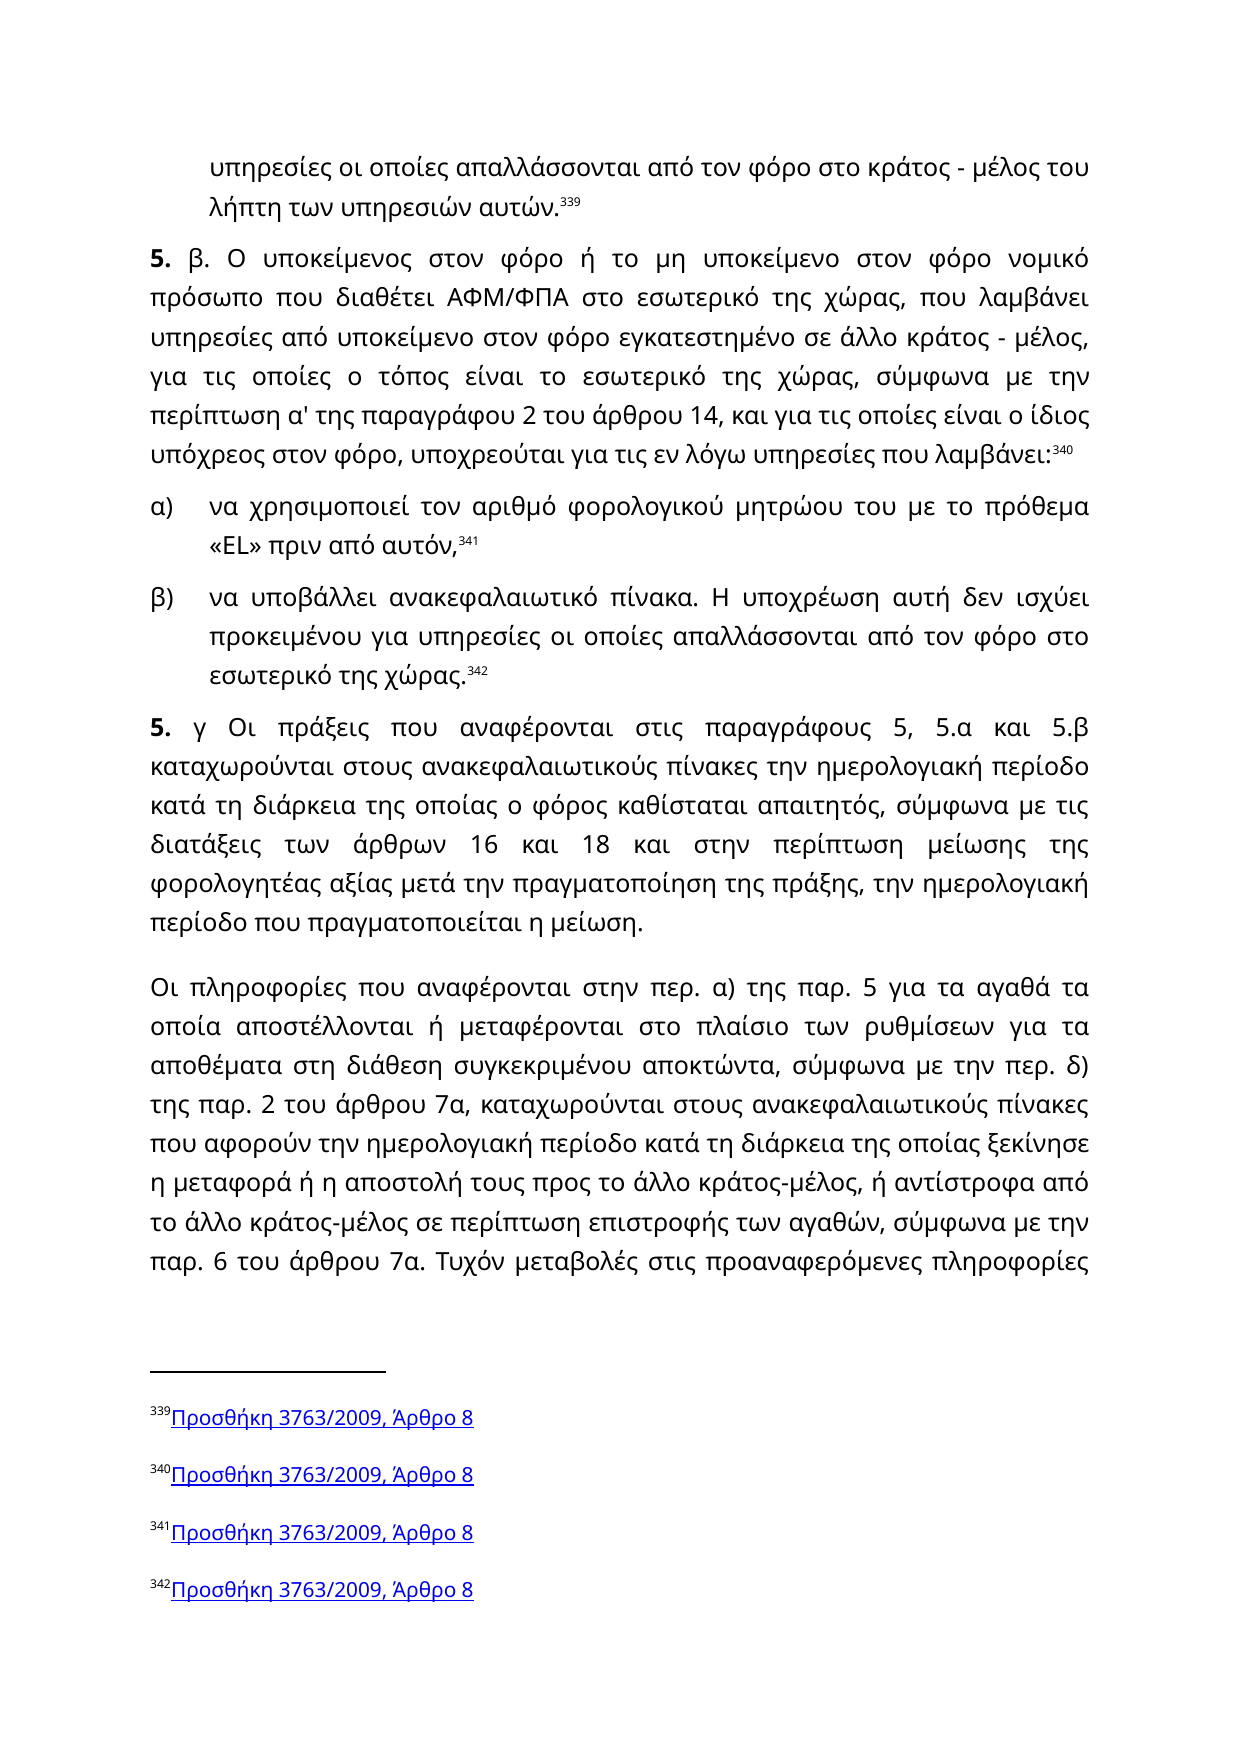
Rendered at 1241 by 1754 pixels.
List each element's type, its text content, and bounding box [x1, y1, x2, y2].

text 5. γ Οι πράξεις που αναφέρονται στις παραγράφους 5, 5.α και 5.β καταχωρούνται στους ανακεφαλαιωτικούς πίνακες την ημερολογιακή περίοδο κατά τη διάρκεια της οποίας ο φόρος καθίσταται απαιτητός, σύμφωνα με τις διατάξεις των άρθρων 16 και 18 και στην περίπτωση μείωσης της φορολογητέας αξίας μετά την πραγματοποίηση της πράξης, την ημερολογιακή περίοδο που πραγματοποιείται η μείωση. [150, 709, 1090, 939]
text Προσθήκη 3763/2009, Άρθρο 8 [150, 1460, 1090, 1489]
text Προσθήκη 3763/2009, Άρθρο 8 [150, 1403, 1090, 1431]
text Προσθήκη 3763/2009, Άρθρο 8 [150, 1576, 1090, 1604]
text Οι πληροφορίες που αναφέρονται στην περ. α) της παρ. 5 για τα αγαθά τα οποία αποστέλλονται ή μεταφέρονται στο πλαίσιο των ρυθμίσεων για τα αποθέματα στη διάθεση συγκεκριμένου αποκτώντα, σύμφωνα με την περ. δ) της παρ. 2 του άρθρου 7α, καταχωρούνται στους ανακεφαλαιωτικούς πίνακες που αφορούν την ημερολογιακή περίοδο κατά τη διάρκεια της οποίας ξεκίνησε η μεταφορά ή η αποστολή τους προς το άλλο κράτος-μέλος, ή αντίστροφα από το άλλο κράτος-μέλος σε περίπτωση επιστροφής των αγαθών, σύμφωνα με την παρ. 6 του άρθρου 7α. Τυχόν μεταβολές στις προαναφερόμενες πληροφορίες [150, 969, 1090, 1277]
text Προσθήκη 3763/2009, Άρθρο 8 [150, 1518, 1090, 1546]
list α) να χρησιμοποιεί τον αριθμό φορολογικού μητρώου του με το πρόθεμα «EL» πριν από αυτόν, [150, 488, 1090, 562]
list β) να υποβάλλει ανακεφαλαιωτικό πίνακα. Η υποχρέωση αυτή δεν ισχύει προκειμένου για υπη­ρεσίες οι οποίες απαλλάσσονται από τον φόρο στο εσωτερικό της χώρας. [150, 579, 1090, 692]
text 5. β. Ο υποκείμενος στον φόρο ή το μη υποκείμενο στον φόρο νομικό πρόσωπο που διαθέτει ΑΦΜ/ΦΠΑ στο εσωτερικό της χώρας, που λαμβάνει υπηρεσίες από υποκείμενο στον φόρο εγκατεστημένο σε άλλο κράτος - μέλος, για τις οποίες ο τόπος είναι το εσω­τερικό της χώρας, σύμφωνα με την περίπτωση α' της παραγράφου 2 του άρθρου 14, και για τις οποίες είναι ο ίδιος υπόχρεος στον φόρο, υποχρεούται για τις εν λόγω υπηρεσίες που λαμβάνει: [150, 241, 1090, 471]
list υπηρεσίες οι οποίες απαλλάσσονται από τον φόρο στο κράτος - μέλος του λήπτη των υπηρεσιών αυτών. [150, 150, 1090, 223]
